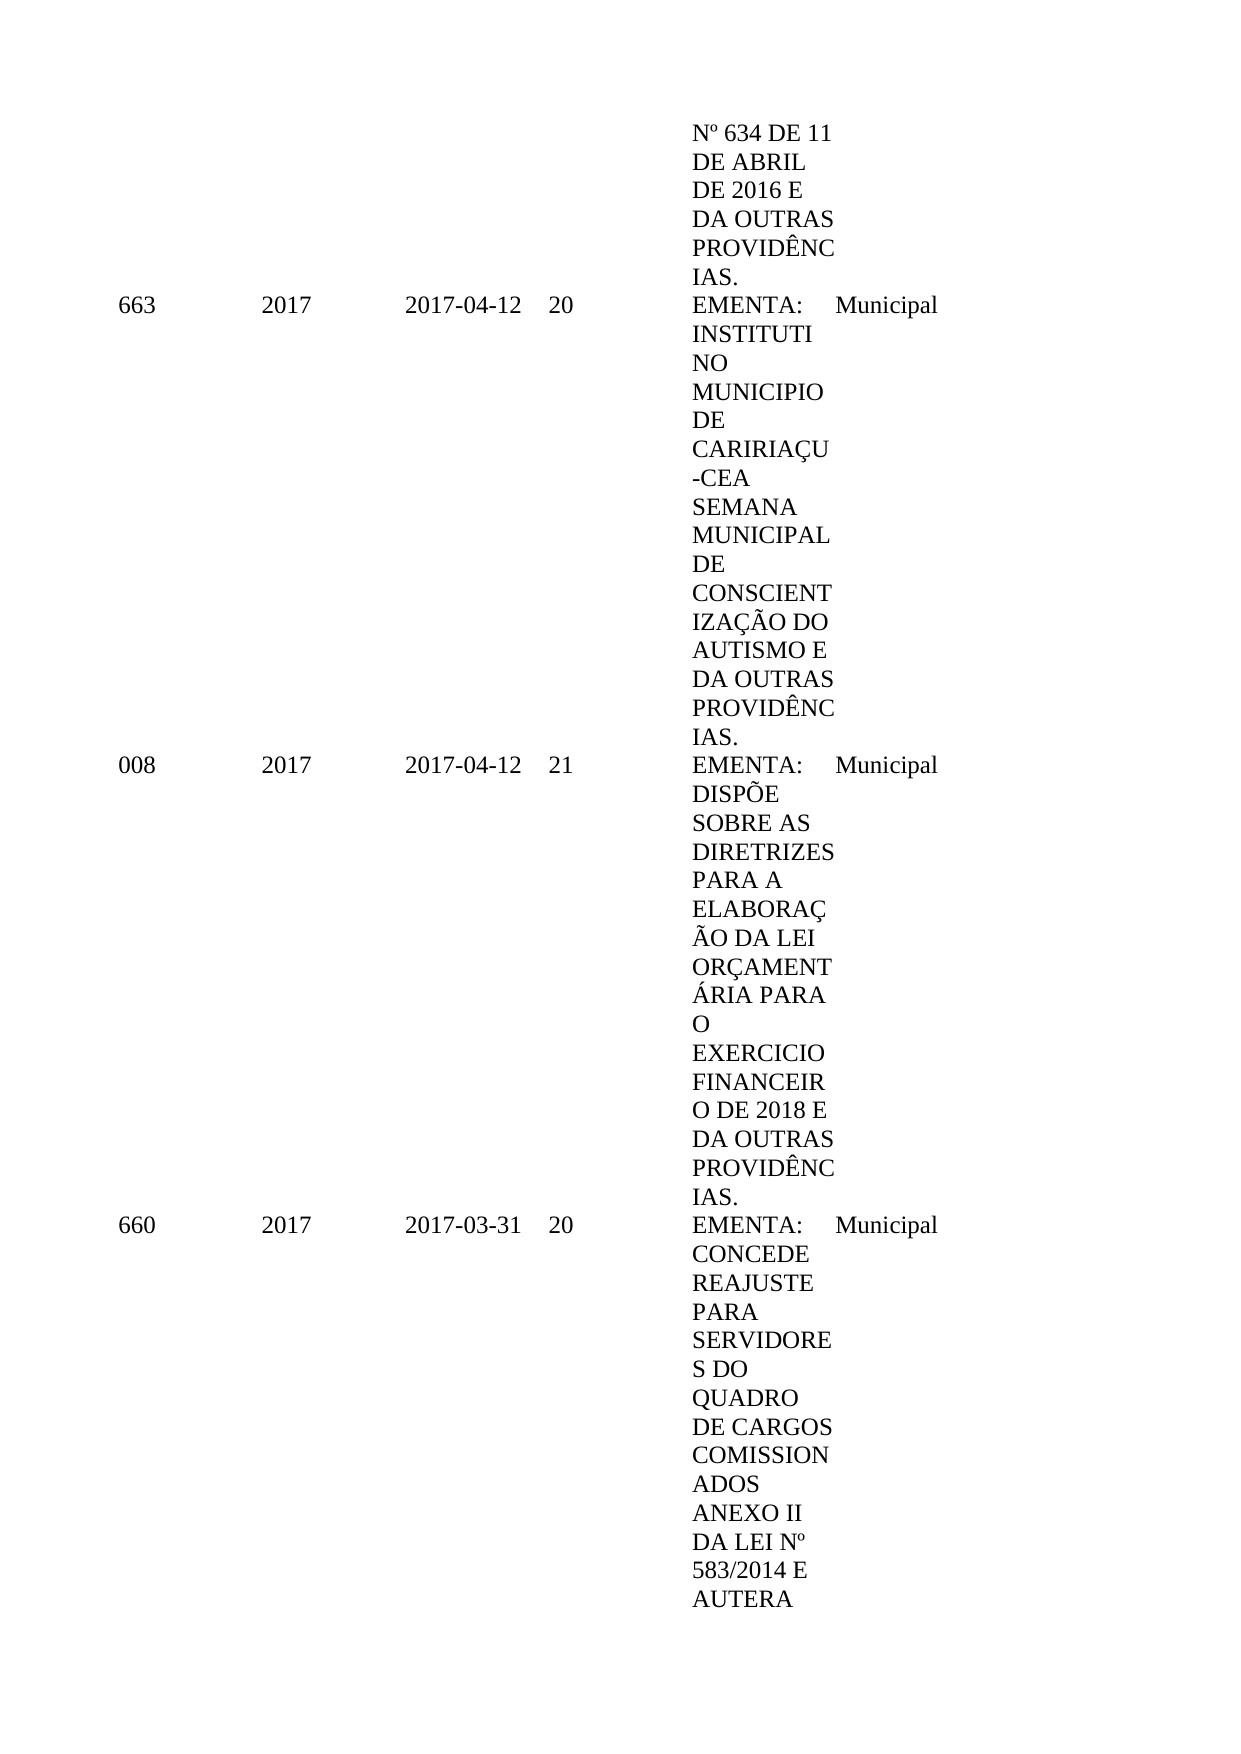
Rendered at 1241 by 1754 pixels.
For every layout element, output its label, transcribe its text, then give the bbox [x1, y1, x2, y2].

table_cell 2017 [261, 751, 405, 1211]
table_cell [835, 118, 979, 291]
table_cell 20 [548, 291, 692, 751]
table_cell Municipal [835, 291, 979, 751]
table_cell 20 [548, 1211, 692, 1613]
table_cell Nº 634 DE 11 DE ABRIL DE 2016 E DA OUTRAS PROVIDÊNCIAS. [692, 118, 835, 291]
table_cell [979, 1211, 1122, 1613]
table_cell EMENTA: INSTITUTI NO MUNICIPIO DE CARIRIAÇU-CEA SEMANA MUNICIPAL DE CONSCIENTIZAÇÃO DO AUTISMO E DA OUTRAS PROVIDÊNCIAS. [692, 291, 835, 751]
table_cell 21 [548, 751, 692, 1211]
table_cell [405, 118, 548, 291]
table_cell [979, 291, 1122, 751]
table_cell Municipal [835, 1211, 979, 1613]
table_cell 2017 [261, 291, 405, 751]
table_cell [979, 751, 1122, 1211]
table_cell 663 [118, 291, 261, 751]
table_cell [261, 118, 405, 291]
table_cell [548, 118, 692, 291]
table_cell Municipal [835, 751, 979, 1211]
table_cell [979, 118, 1122, 291]
table_cell 2017-03-31 [405, 1211, 548, 1613]
table_cell 2017 [261, 1211, 405, 1613]
table_cell 008 [118, 751, 261, 1211]
table_cell 660 [118, 1211, 261, 1613]
table_cell 2017-04-12 [405, 751, 548, 1211]
table_cell EMENTA: CONCEDE REAJUSTE PARA SERVIDORES DO QUADRO DE CARGOS COMISSIONADOS ANEXO II DA LEI Nº 583/2014 E AUTERA [692, 1211, 835, 1613]
table_cell 2017-04-12 [405, 291, 548, 751]
table_cell [118, 118, 261, 291]
table_cell EMENTA: DISPÕE SOBRE AS DIRETRIZES PARA A ELABORAÇÃO DA LEI ORÇAMENTÁRIA PARA O EXERCICIO FINANCEIRO DE 2018 E DA OUTRAS PROVIDÊNCIAS. [692, 751, 835, 1211]
